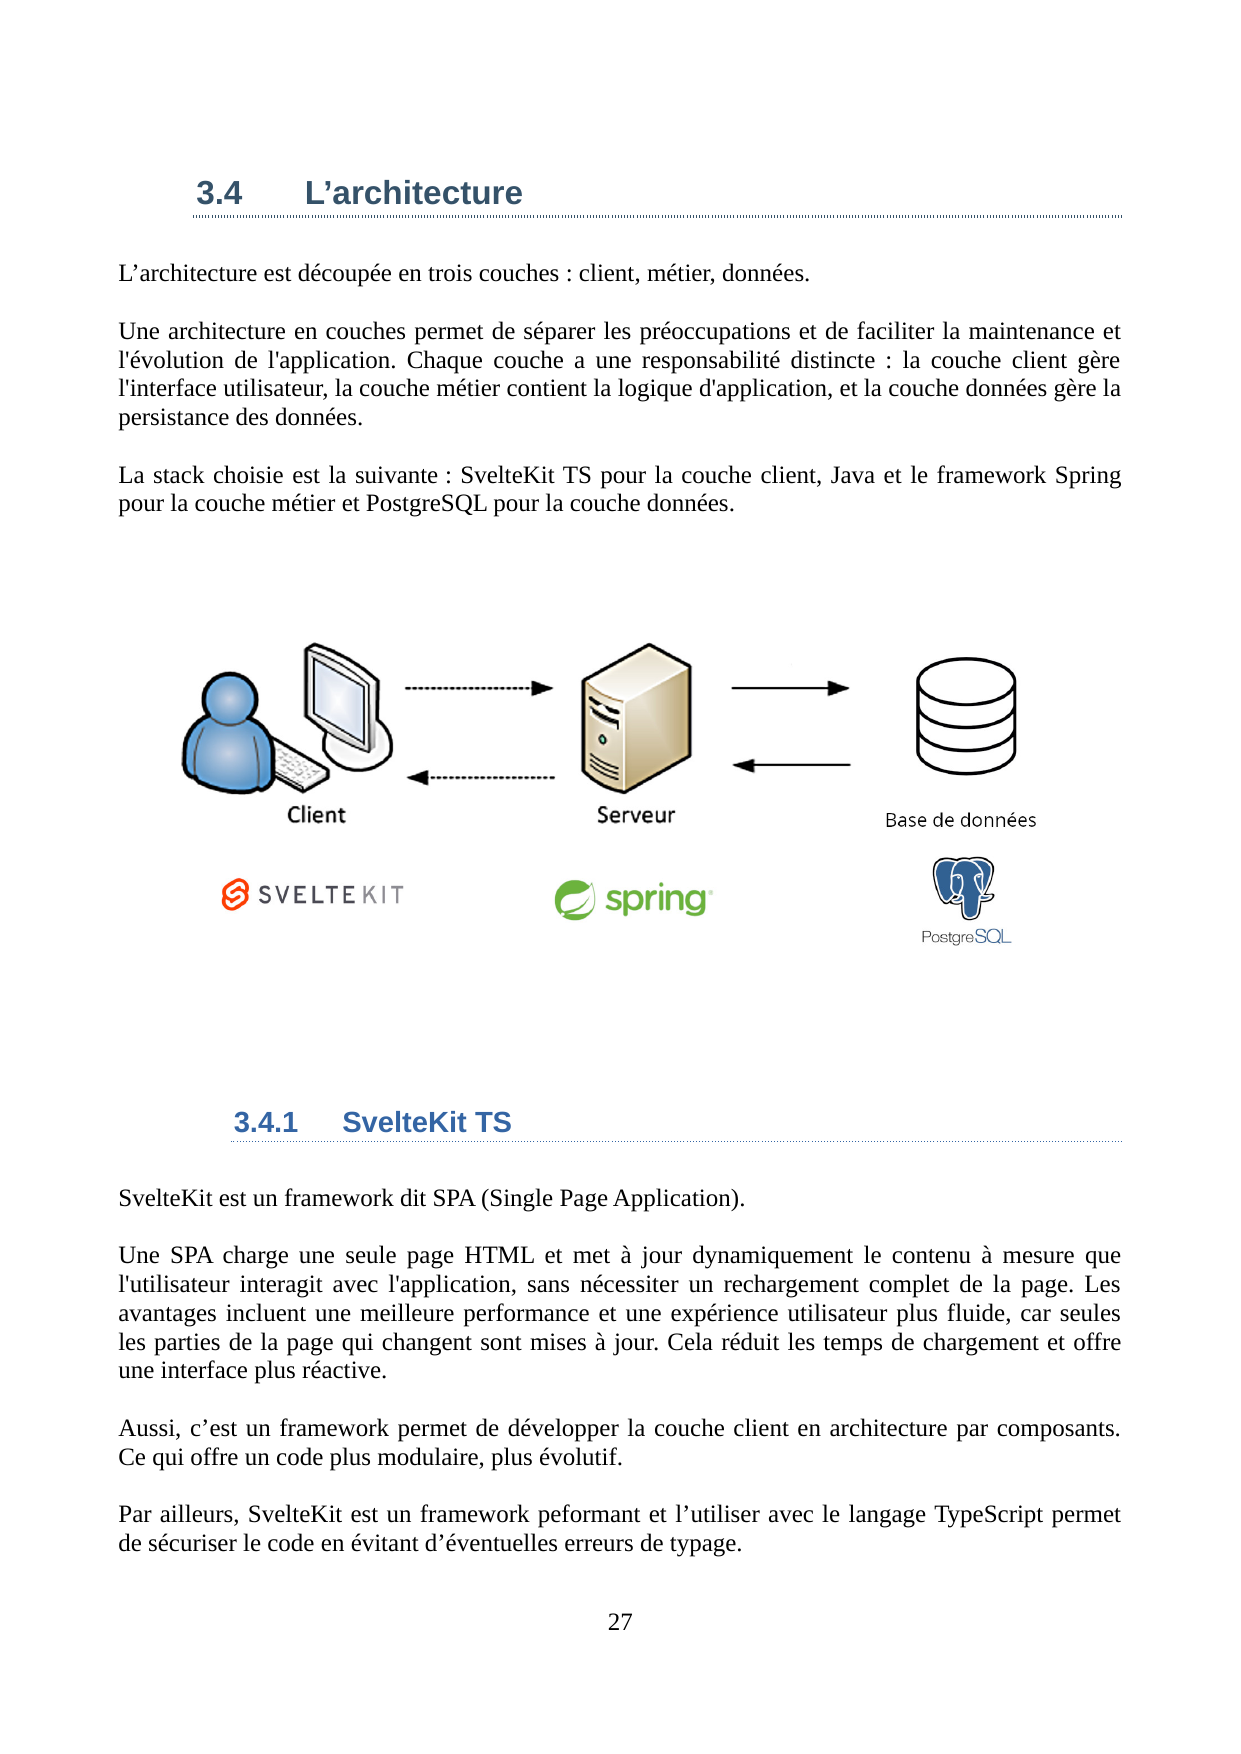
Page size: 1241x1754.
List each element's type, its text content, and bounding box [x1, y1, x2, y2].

picture [118, 574, 1123, 1021]
subtitle SvelteKit TS [231, 1102, 1122, 1142]
text La stack choisie est la suivante : SvelteKit TS pour la couche client, Java et le framework Spring pour la couche métier et PostgreSQL pour la couche données. [118, 460, 1122, 517]
text Par ailleurs, SvelteKit est un framework peformant et l’utiliser avec le langage TypeScript permet de sécuriser le code en évitant d’éventuelles erreurs de typage. [118, 1499, 1122, 1557]
text Une architecture en couches permet de séparer les préoccupations et de faciliter la maintenance et l'évolution de l'application. Chaque couche a une responsabilité distincte : la couche client gère l'interface utilisateur, la couche métier contient la logique d'application, et la couche données gère la persistance des données. [118, 316, 1122, 431]
text Aussi, c’est un framework permet de développer la couche client en architecture par composants. Ce qui offre un code plus modulaire, plus évolutif. [118, 1413, 1122, 1470]
text SvelteKit est un framework dit SPA (Single Page Application). [118, 1183, 1122, 1212]
text L’architecture est découpée en trois couches : client, métier, données. [118, 258, 1122, 287]
subtitle L’architecture [193, 171, 1122, 218]
text Une SPA charge une seule page HTML et met à jour dynamiquement le contenu à mesure que l'utilisateur interagit avec l'application, sans nécessiter un rechargement complet de la page. Les avantages incluent une meilleure performance et une expérience utilisateur plus fluide, car seules les parties de la page qui changent sont mises à jour. Cela réduit les temps de chargement et offre une interface plus réactive. [118, 1240, 1122, 1384]
